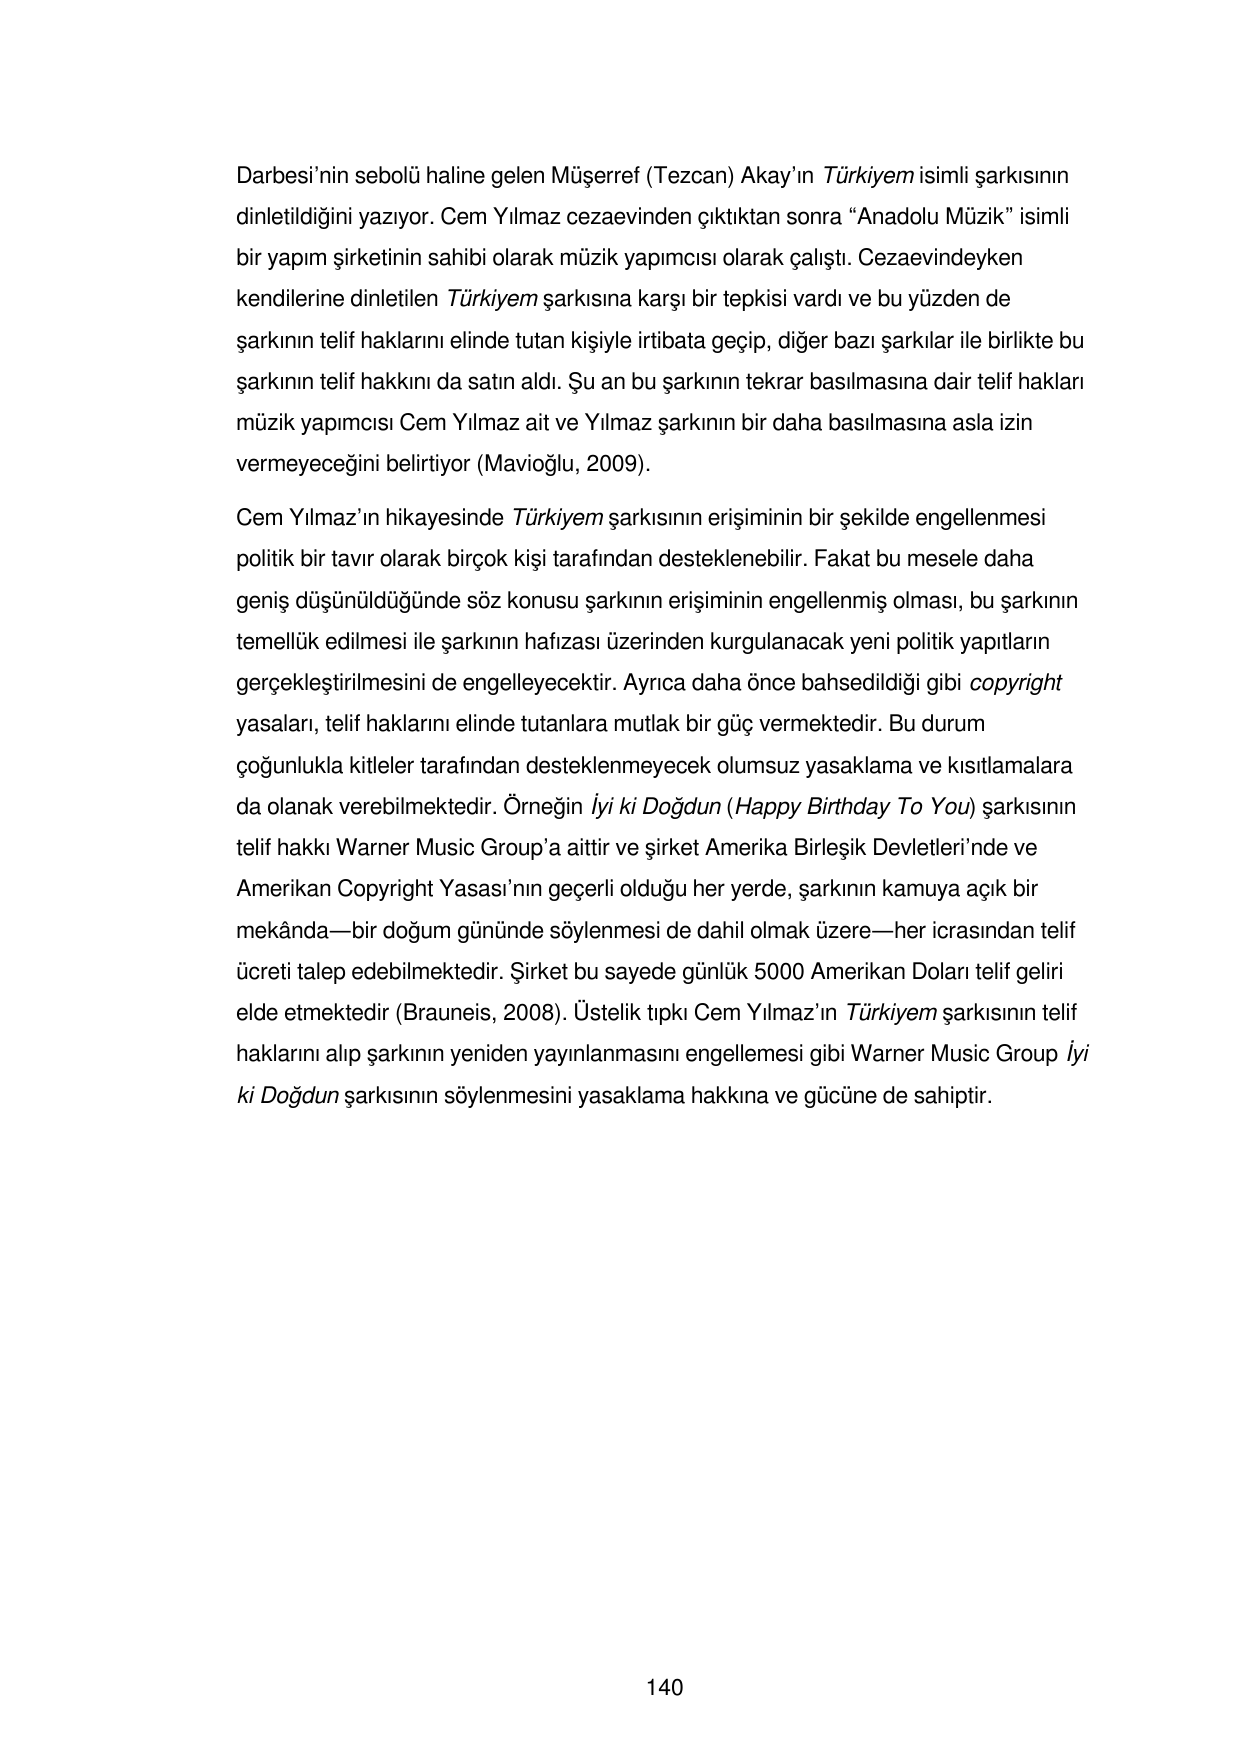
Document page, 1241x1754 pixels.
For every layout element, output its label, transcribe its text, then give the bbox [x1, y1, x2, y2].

text Darbesi’nin sebolü haline gelen Müşerref (Tezcan) Akay’ın Türkiyem isimli şarkısının dinletildiğini yazıyor. Cem Yılmaz cezaevinden çıktıktan sonra “Anadolu Müzik” isimli bir yapım şirketinin sahibi olarak müzik yapımcısı olarak çalıştı. Cezaevindeyken kendilerine dinletilen Türkiyem şarkısına karşı bir tepkisi vardı ve bu yüzden de şarkının telif haklarını elinde tutan kişiyle irtibata geçip, diğer bazı şarkılar ile birlikte bu şarkının telif hakkını da satın aldı. Şu an bu şarkının tekrar basılmasına dair telif hakları müzik yapımcısı Cem Yılmaz ait ve Yılmaz şarkının bir daha basılmasına asla izin vermeyeceğini belirtiyor (Mavioğlu, 2009). [236, 160, 1093, 476]
text Cem Yılmaz’ın hikayesinde Türkiyem şarkısının erişiminin bir şekilde engellenmesi politik bir tavır olarak birçok kişi tarafından desteklenebilir. Fakat bu mesele daha geniş düşünüldüğünde söz konusu şarkının erişiminin engellenmiş olması, bu şarkının temellük edilmesi ile şarkının hafızası üzerinden kurgulanacak yeni politik yapıtların gerçekleştirilmesini de engelleyecektir. Ayrıca daha önce bahsedildiği gibi copyright yasaları, telif haklarını elinde tutanlara mutlak bir güç vermektedir. Bu durum çoğunlukla kitleler tarafından desteklenmeyecek olumsuz yasaklama ve kısıtlamalara da olanak verebilmektedir. Örneğin İyi ki Doğdun (Happy Birthday To You) şarkısının telif hakkı Warner Music Group’a aittir ve şirket Amerika Birleşik Devletleri’nde ve Amerikan Copyright Yasası’nın geçerli olduğu her yerde, şarkının kamuya açık bir mekânda—bir doğum gününde söylenmesi de dahil olmak üzere—her icrasından telif ücreti talep edebilmektedir. Şirket bu sayede günlük 5000 Amerikan Doları telif geliri elde etmektedir (Brauneis, 2008). Üstelik tıpkı Cem Yılmaz’ın Türkiyem şarkısının telif haklarını alıp şarkının yeniden yayınlanmasını engellemesi gibi Warner Music Group İyi ki Doğdun şarkısının söylenmesini yasaklama hakkına ve gücüne de sahiptir. [236, 503, 1093, 1108]
